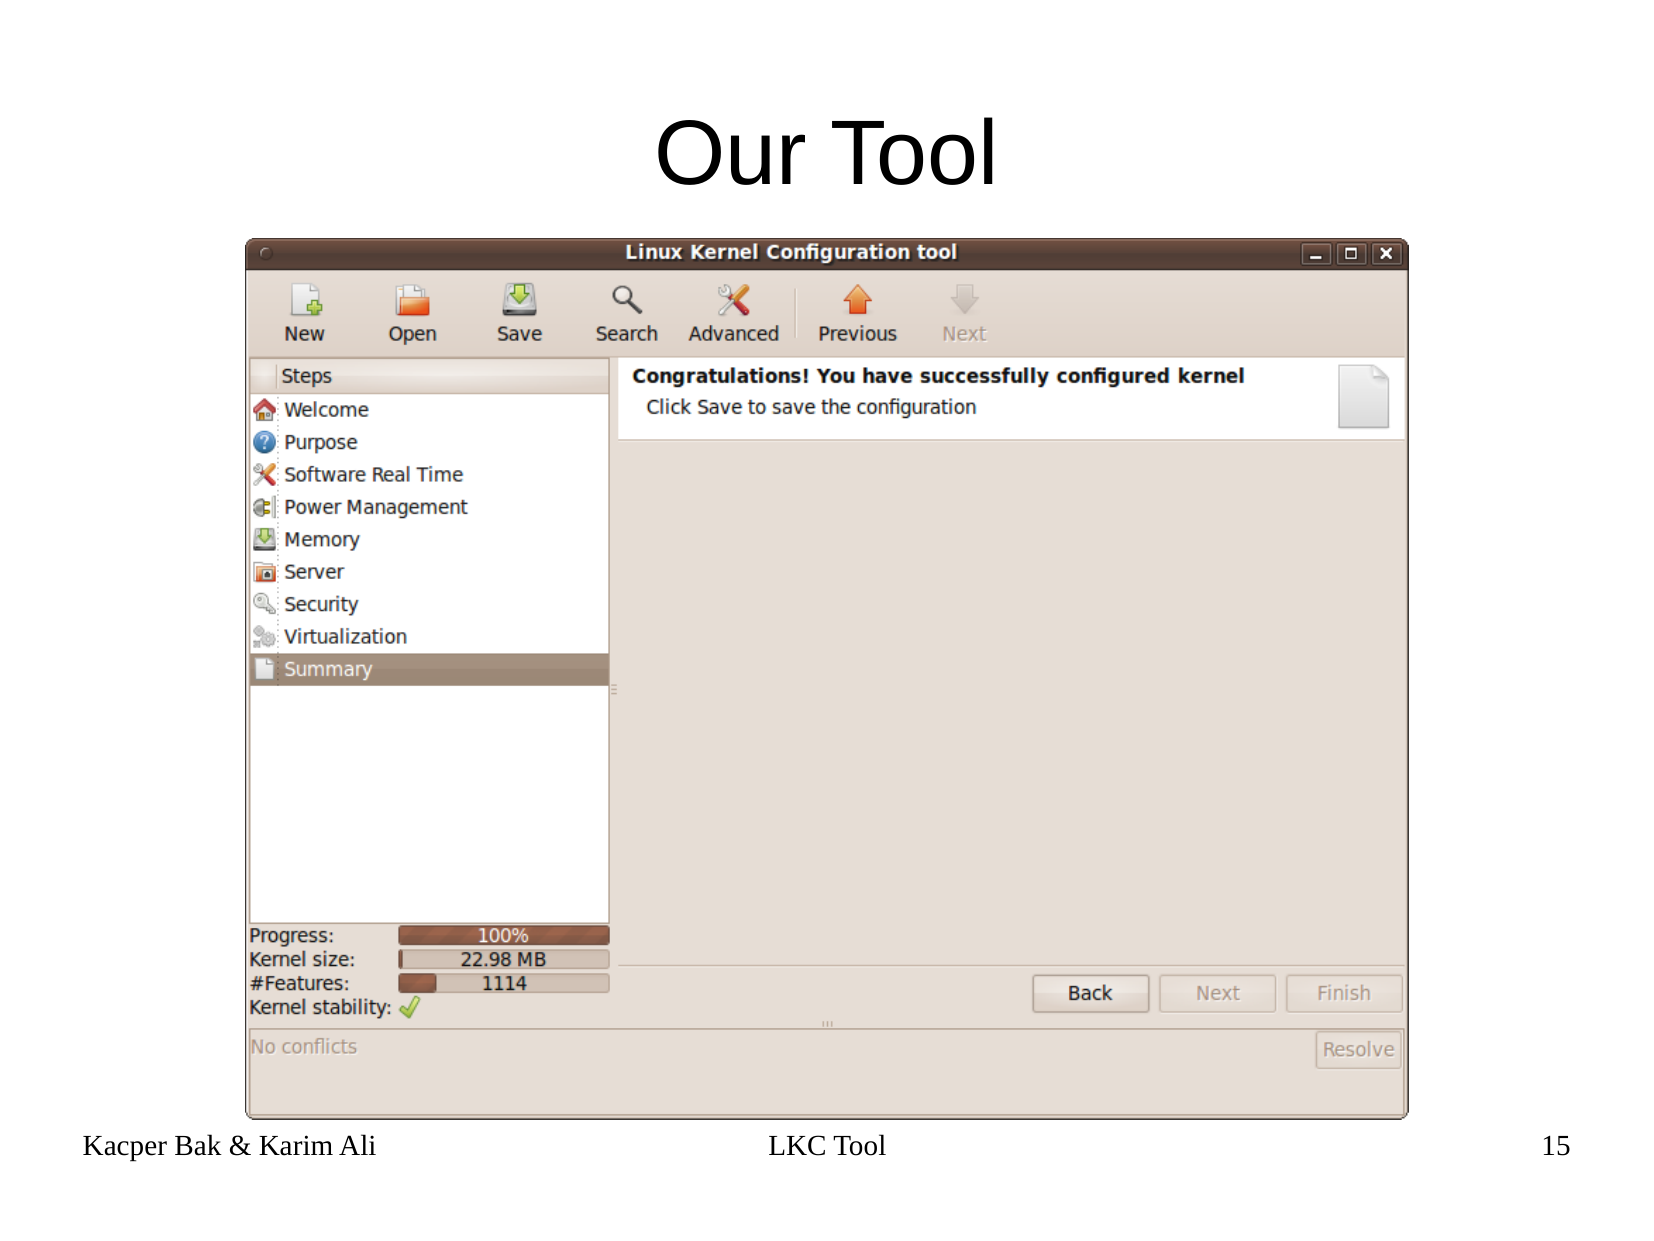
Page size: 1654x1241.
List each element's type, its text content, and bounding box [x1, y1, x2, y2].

title Our Tool [82, 49, 1571, 257]
picture [245, 238, 1409, 1120]
